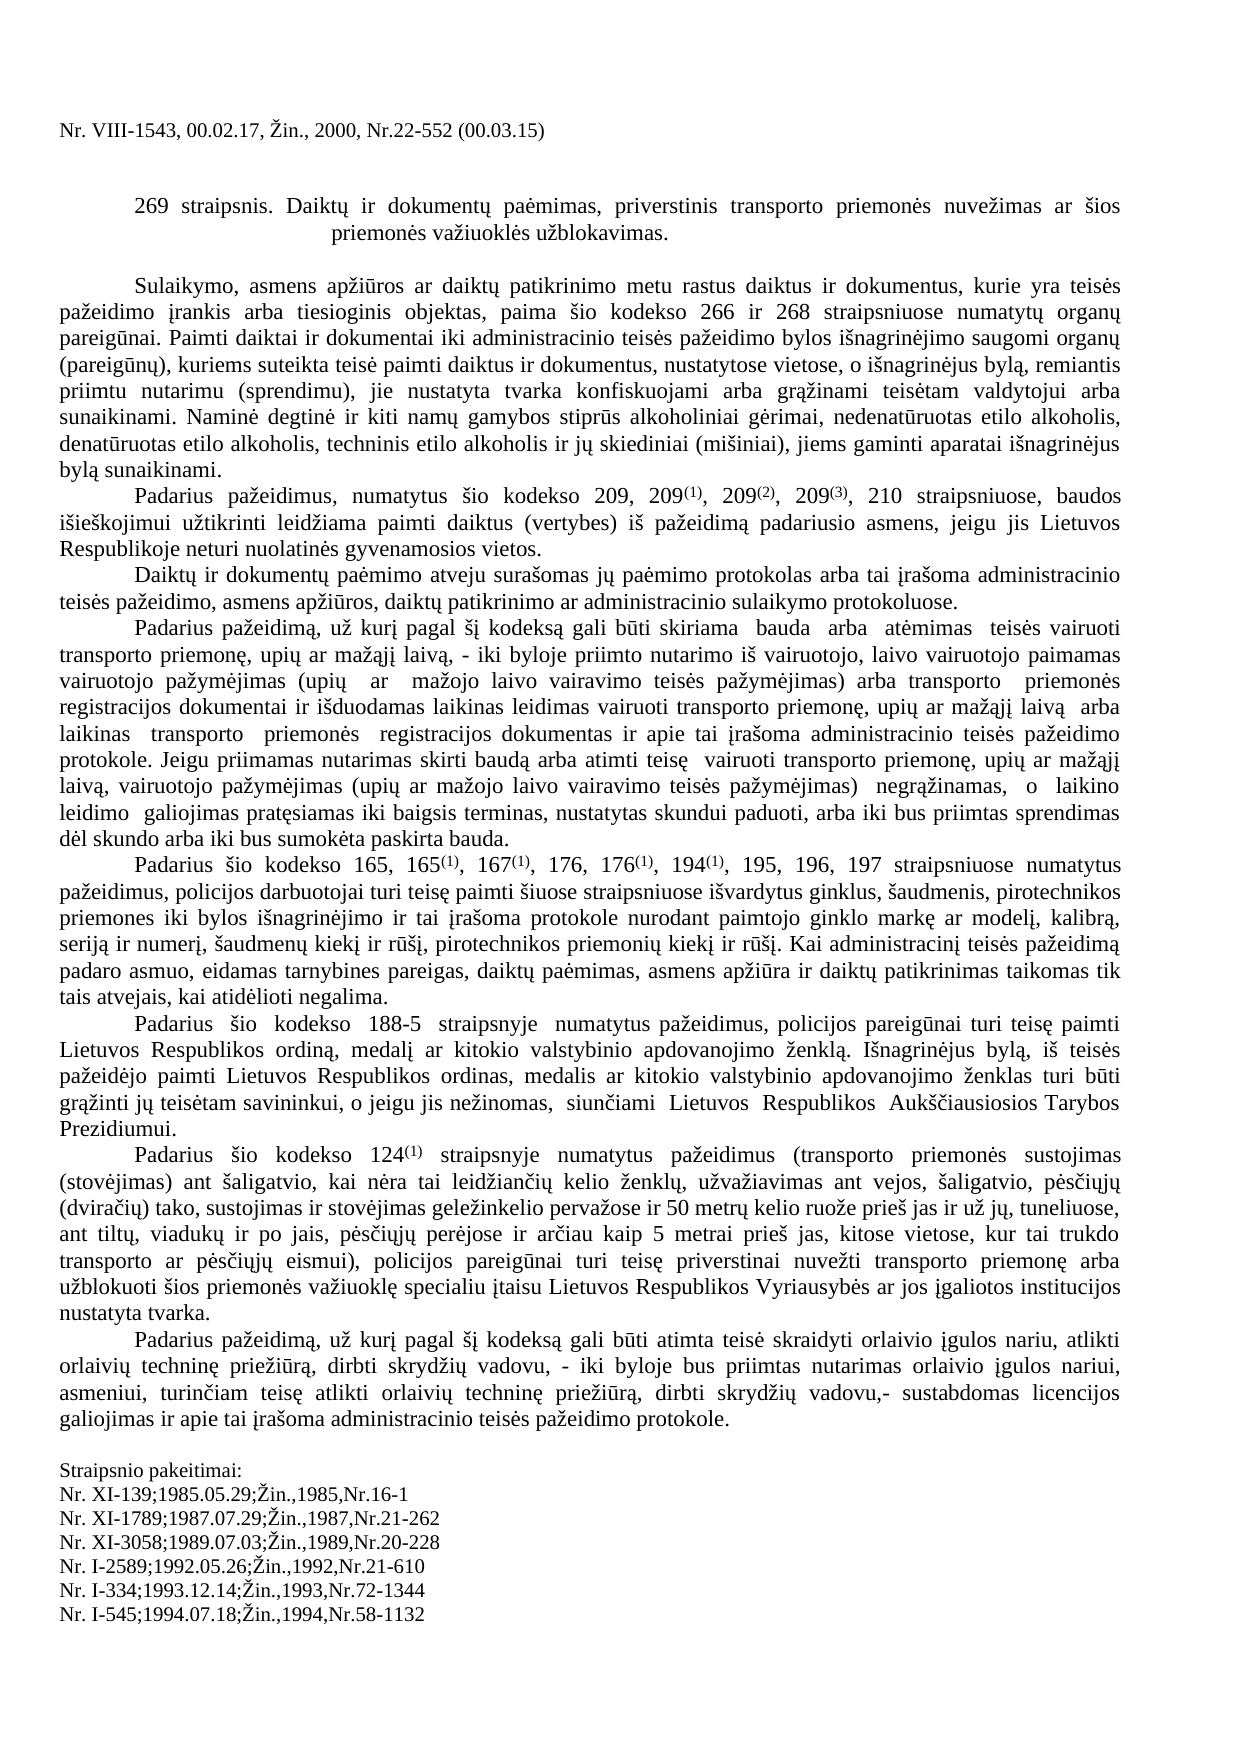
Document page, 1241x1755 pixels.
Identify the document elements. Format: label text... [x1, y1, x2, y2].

text Nr. XI-1789;1987.07.29;Žin.,1987,Nr.21-262 [59, 1506, 1122, 1530]
text Sulaikymo, asmens apžiūros ar daiktų patikrinimo metu rastus daiktus ir dokumentus, kurie yra teisės pažeidimo įrankis arba tiesioginis objektas, paima šio kodekso 266 ir 268 straipsniuose numatytų organų pareigūnai. Paimti daiktai ir dokumentai iki administracinio teisės pažeidimo bylos išnagrinėjimo saugomi organų (pareigūnų), kuriems suteikta teisė paimti daiktus ir dokumentus, nustatytose vietose, o išnagrinėjus bylą, remiantis priimtu nutarimu (sprendimu), jie nustatyta tvarka konfiskuojami arba grąžinami teisėtam valdytojui arba sunaikinami. Naminė degtinė ir kiti namų gamybos stiprūs alkoholiniai gėrimai, nedenatūruotas etilo alkoholis, denatūruotas etilo alkoholis, techninis etilo alkoholis ir jų skiediniai (mišiniai), jiems gaminti aparatai išnagrinėjus bylą sunaikinami. [59, 272, 1122, 482]
text Nr. XI-139;1985.05.29;Žin.,1985,Nr.16-1 [59, 1482, 1122, 1506]
text Padarius šio kodekso 165, 165(1), 167(1), 176, 176(1), 194(1), 195, 196, 197 straipsniuose numatytus pažeidimus, policijos darbuotojai turi teisę paimti šiuose straipsniuose išvardytus ginklus, šaudmenis, pirotechnikos priemones iki bylos išnagrinėjimo ir tai įrašoma protokole nurodant paimtojo ginklo markę ar modelį, kalibrą, seriją ir numerį, šaudmenų kiekį ir rūšį, pirotechnikos priemonių kiekį ir rūšį. Kai administracinį teisės pažeidimą padaro asmuo, eidamas tarnybines pareigas, daiktų paėmimas, asmens apžiūra ir daiktų patikrinimas taikomas tik tais atvejais, kai atidėlioti negalima. [59, 851, 1122, 1009]
text Nr. I-2589;1992.05.26;Žin.,1992,Nr.21-610 [59, 1554, 1122, 1578]
text Nr. XI-3058;1989.07.03;Žin.,1989,Nr.20-228 [59, 1530, 1122, 1554]
text Padarius šio kodekso 124(1) straipsnyje numatytus pažeidimus (transporto priemonės sustojimas (stovėjimas) ant šaligatvio, kai nėra tai leidžiančių kelio ženklų, užvažiavimas ant vejos, šaligatvio, pėsčiųjų (dviračių) tako, sustojimas ir stovėjimas geležinkelio pervažose ir 50 metrų kelio ruože prieš jas ir už jų, tuneliuose, ant tiltų, viadukų ir po jais, pėsčiųjų perėjose ir arčiau kaip 5 metrai prieš jas, kitose vietose, kur tai trukdo transporto ar pėsčiųjų eismui), policijos pareigūnai turi teisę priverstinai nuvežti transporto priemonę arba užblokuoti šios priemonės važiuoklę specialiu įtaisu Lietuvos Respublikos Vyriausybės ar jos įgaliotos institucijos nustatyta tvarka. [59, 1141, 1122, 1326]
text Padarius pažeidimą, už kurį pagal šį kodeksą gali būti atimta teisė skraidyti orlaivio įgulos nariu, atlikti orlaivių techninę priežiūrą, dirbti skrydžių vadovu, - iki byloje bus priimtas nutarimas orlaivio įgulos nariui, asmeniui, turinčiam teisę atlikti orlaivių techninę priežiūrą, dirbti skrydžių vadovu,- sustabdomas licencijos galiojimas ir apie tai įrašoma administracinio teisės pažeidimo protokole. [59, 1326, 1122, 1431]
text Straipsnio pakeitimai: [59, 1458, 1122, 1482]
text Padarius pažeidimus, numatytus šio kodekso 209, 209(1), 209(2), 209(3), 210 straipsniuose, baudos išieškojimui užtikrinti leidžiama paimti daiktus (vertybes) iš pažeidimą padariusio asmens, jeigu jis Lietuvos Respublikoje neturi nuolatinės gyvenamosios vietos. [59, 482, 1122, 562]
text Padarius pažeidimą, už kurį pagal šį kodeksą gali būti skiriama bauda arba atėmimas teisės vairuoti transporto priemonę, upių ar mažąjį laivą, - iki byloje priimto nutarimo iš vairuotojo, laivo vairuotojo paimamas vairuotojo pažymėjimas (upių ar mažojo laivo vairavimo teisės pažymėjimas) arba transporto priemonės registracijos dokumentai ir išduodamas laikinas leidimas vairuoti transporto priemonę, upių ar mažąjį laivą arba laikinas transporto priemonės registracijos dokumentas ir apie tai įrašoma administracinio teisės pažeidimo protokole. Jeigu priimamas nutarimas skirti baudą arba atimti teisę vairuoti transporto priemonę, upių ar mažąjį laivą, vairuotojo pažymėjimas (upių ar mažojo laivo vairavimo teisės pažymėjimas) negrąžinamas, o laikino leidimo galiojimas pratęsiamas iki baigsis terminas, nustatytas skundui paduoti, arba iki bus priimtas sprendimas dėl skundo arba iki bus sumokėta paskirta bauda. [59, 614, 1122, 851]
text Padarius šio kodekso 188-5 straipsnyje numatytus pažeidimus, policijos pareigūnai turi teisę paimti Lietuvos Respublikos ordiną, medalį ar kitokio valstybinio apdovanojimo ženklą. Išnagrinėjus bylą, iš teisės pažeidėjo paimti Lietuvos Respublikos ordinas, medalis ar kitokio valstybinio apdovanojimo ženklas turi būti grąžinti jų teisėtam savininkui, o jeigu jis nežinomas, siunčiami Lietuvos Respublikos Aukščiausiosios Tarybos Prezidiumui. [59, 1009, 1122, 1141]
text 269 straipsnis. Daiktų ir dokumentų paėmimas, priverstinis transporto priemonės nuvežimas ar šios priemonės važiuoklės užblokavimas. [134, 193, 1122, 245]
text Nr. VIII-1543, 00.02.17, Žin., 2000, Nr.22-552 (00.03.15) [59, 118, 1122, 142]
text Nr. I-334;1993.12.14;Žin.,1993,Nr.72-1344 [59, 1578, 1122, 1602]
text Nr. I-545;1994.07.18;Žin.,1994,Nr.58-1132 [59, 1602, 1122, 1626]
text Daiktų ir dokumentų paėmimo atveju surašomas jų paėmimo protokolas arba tai įrašoma administracinio teisės pažeidimo, asmens apžiūros, daiktų patikrinimo ar administracinio sulaikymo protokoluose. [59, 562, 1122, 614]
